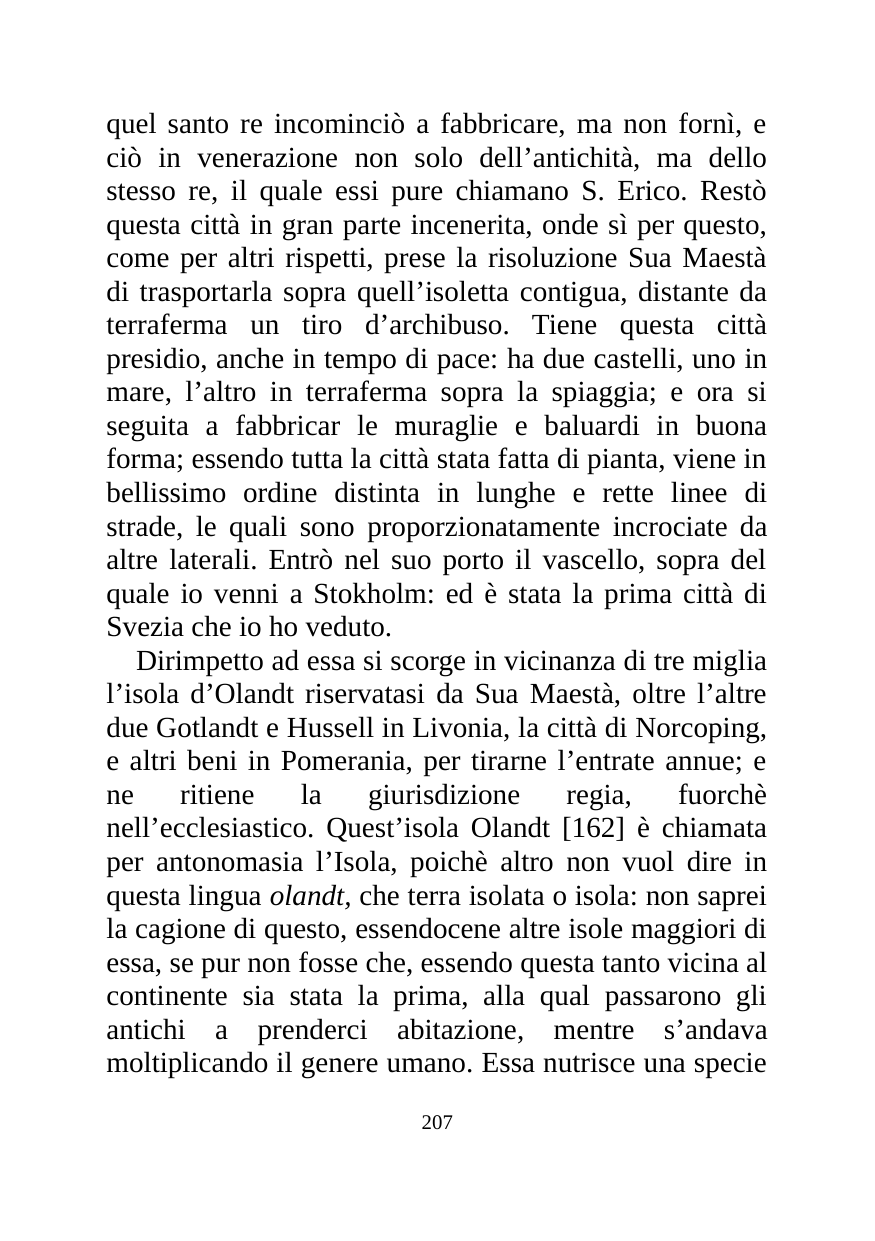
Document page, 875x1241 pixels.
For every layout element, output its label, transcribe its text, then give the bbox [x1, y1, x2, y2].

text quel santo re incominciò a fabbricare, ma non fornì, e ciò in venerazione non solo dell’antichità, ma dello stesso re, il quale essi pure chiamano S. Erico. Restò questa città in gran parte incenerita, onde sì per questo, come per altri rispetti, prese la risoluzione Sua Maestà di trasportarla sopra quell’isoletta contigua, distante da terraferma un tiro d’archibuso. Tiene questa città presidio, anche in tempo di pace: ha due castelli, uno in mare, l’altro in terraferma sopra la spiaggia; e ora si seguita a fabbricar le muraglie e baluardi in buona forma; essendo tutta la città stata fatta di pianta, viene in bellissimo ordine distinta in lunghe e rette linee di strade, le quali sono proporzionatamente incrociate da altre laterali. Entrò nel suo porto il vascello, sopra del quale io venni a Stokholm: ed è stata la prima città di Svezia che io ho veduto. [106, 106, 768, 643]
text Dirimpetto ad essa si scorge in vicinanza di tre miglia l’isola d’Olandt riservatasi da Sua Maestà, oltre l’altre due Gotlandt e Hussell in Livonia, la città di Norcoping, e altri beni in Pomerania, per tirarne l’entrate annue; e ne ritiene la giurisdizione regia, fuorchè nell’ecclesiastico. Quest’isola Olandt [162] è chiamata per antonomasia l’Isola, poichè altro non vuol dire in questa lingua olandt, che terra isolata o isola: non saprei la cagione di questo, essendocene altre isole maggiori di essa, se pur non fosse che, essendo questa tanto vicina al continente sia stata la prima, alla qual passarono gli antichi a prenderci abitazione, mentre s’andava moltiplicando il genere umano. Essa nutrisce una specie [106, 643, 768, 1079]
